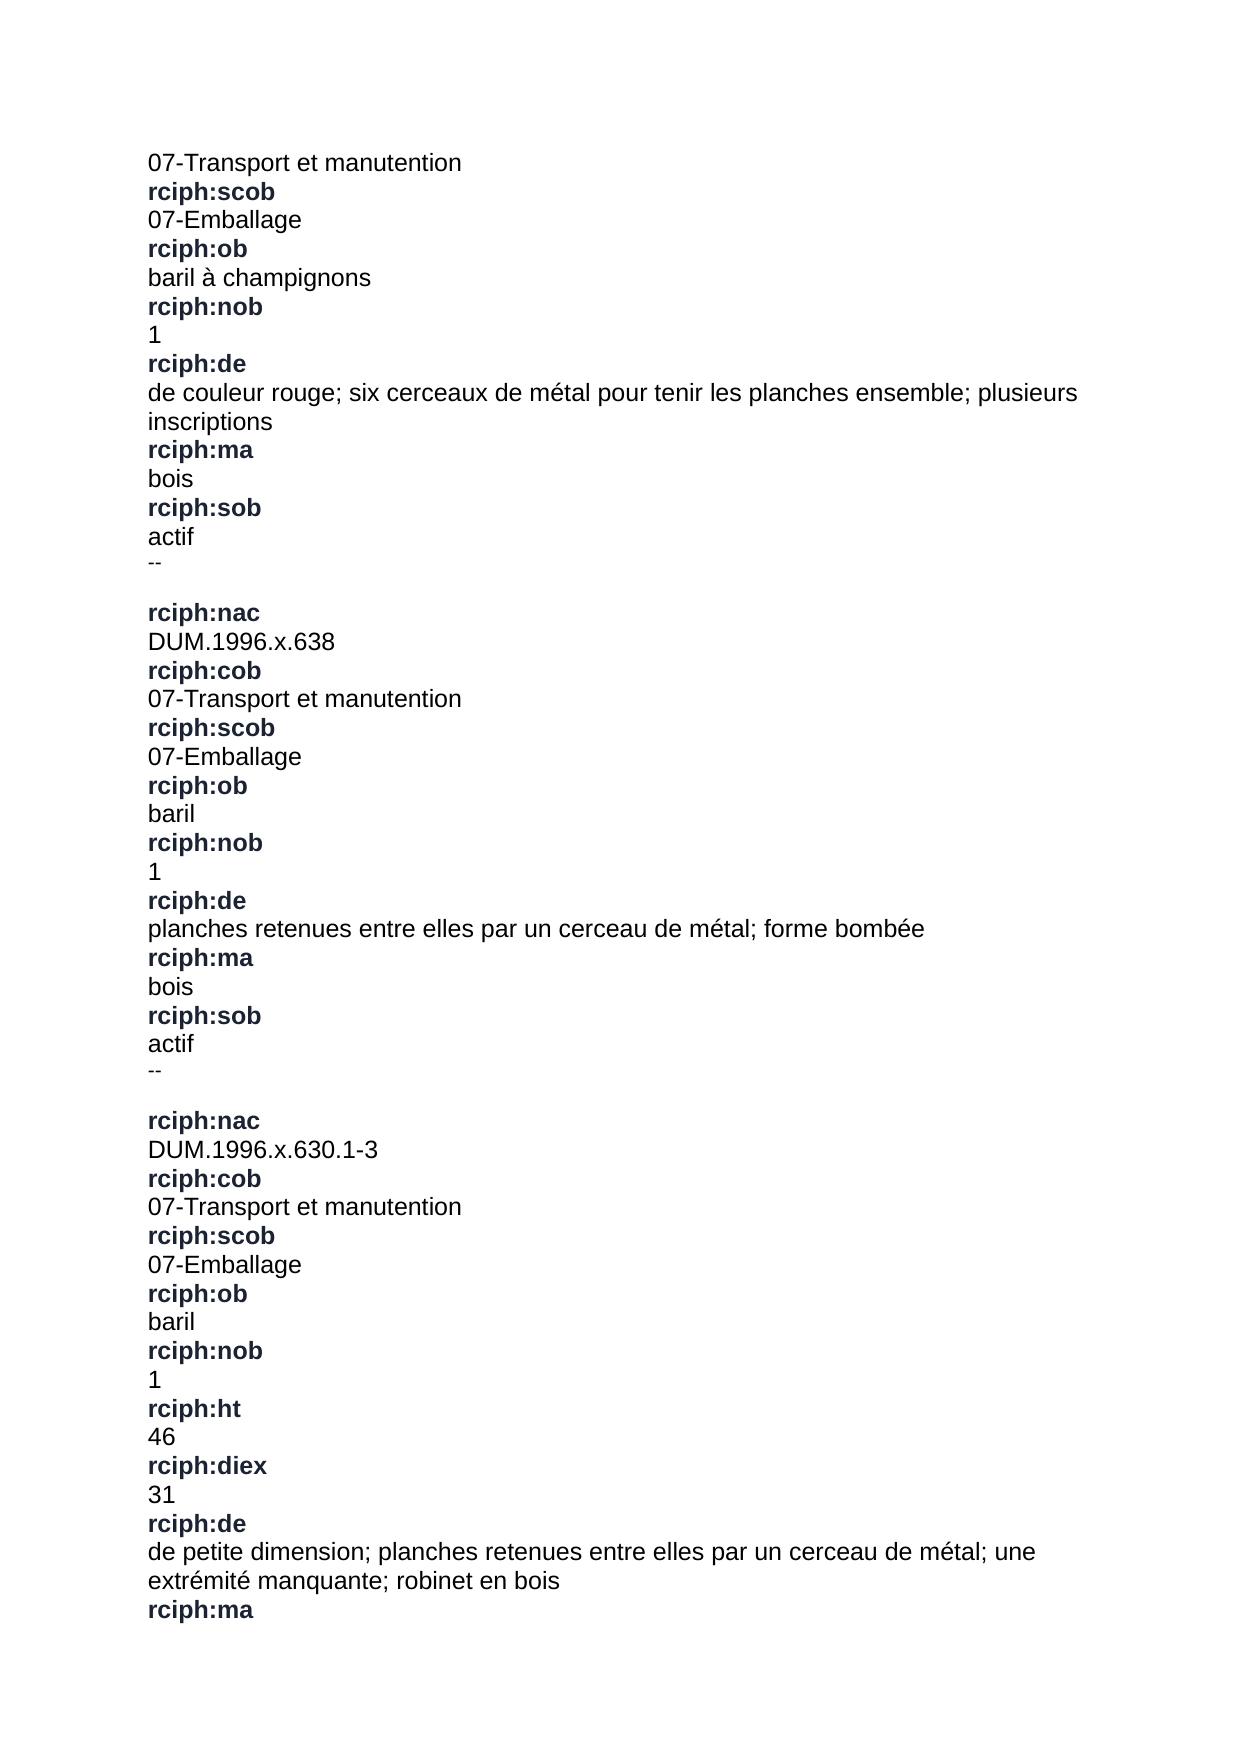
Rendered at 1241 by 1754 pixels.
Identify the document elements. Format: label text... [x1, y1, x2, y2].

text 1 [148, 1365, 1092, 1393]
text -- [148, 1058, 1092, 1082]
text bois [148, 464, 1092, 493]
text rciph:ob [148, 771, 1092, 799]
text rciph:diex [148, 1451, 1092, 1480]
text rciph:ma [148, 435, 1092, 464]
text 07-Emballage [148, 742, 1092, 771]
text rciph:de [148, 1508, 1092, 1537]
text baril [148, 1307, 1092, 1336]
text rciph:nac [148, 598, 1092, 627]
text DUM.1996.x.630.1-3 [148, 1135, 1092, 1163]
text 07-Emballage [148, 1250, 1092, 1278]
text rciph:ht [148, 1393, 1092, 1422]
text rciph:ma [148, 1595, 1092, 1623]
text rciph:scob [148, 1221, 1092, 1250]
text 31 [148, 1480, 1092, 1508]
text rciph:nac [148, 1106, 1092, 1135]
text 07-Emballage [148, 205, 1092, 234]
text actif [148, 521, 1092, 550]
text rciph:ma [148, 943, 1092, 972]
text rciph:sob [148, 1001, 1092, 1029]
text 1 [148, 857, 1092, 886]
text rciph:cob [148, 656, 1092, 684]
text rciph:de [148, 886, 1092, 914]
text rciph:nob [148, 291, 1092, 320]
text rciph:scob [148, 176, 1092, 205]
text rciph:sob [148, 493, 1092, 521]
text 46 [148, 1422, 1092, 1451]
text rciph:de [148, 349, 1092, 378]
text DUM.1996.x.638 [148, 627, 1092, 656]
text rciph:ob [148, 1278, 1092, 1307]
text rciph:ob [148, 234, 1092, 263]
text de couleur rouge; six cerceaux de métal pour tenir les planches ensemble; plusieurs inscriptions [148, 378, 1092, 435]
text bois [148, 972, 1092, 1001]
text planches retenues entre elles par un cerceau de métal; forme bombée [148, 914, 1092, 943]
text 07-Transport et manutention [148, 684, 1092, 713]
text baril [148, 799, 1092, 828]
text 1 [148, 320, 1092, 349]
text -- [148, 550, 1092, 574]
text 07-Transport et manutention [148, 1192, 1092, 1221]
text rciph:scob [148, 713, 1092, 742]
text 07-Transport et manutention [148, 148, 1092, 176]
text rciph:cob [148, 1163, 1092, 1192]
text rciph:nob [148, 828, 1092, 857]
text actif [148, 1029, 1092, 1058]
text baril à champignons [148, 263, 1092, 291]
text de petite dimension; planches retenues entre elles par un cerceau de métal; une extrémité manquante; robinet en bois [148, 1537, 1092, 1595]
text rciph:nob [148, 1336, 1092, 1365]
